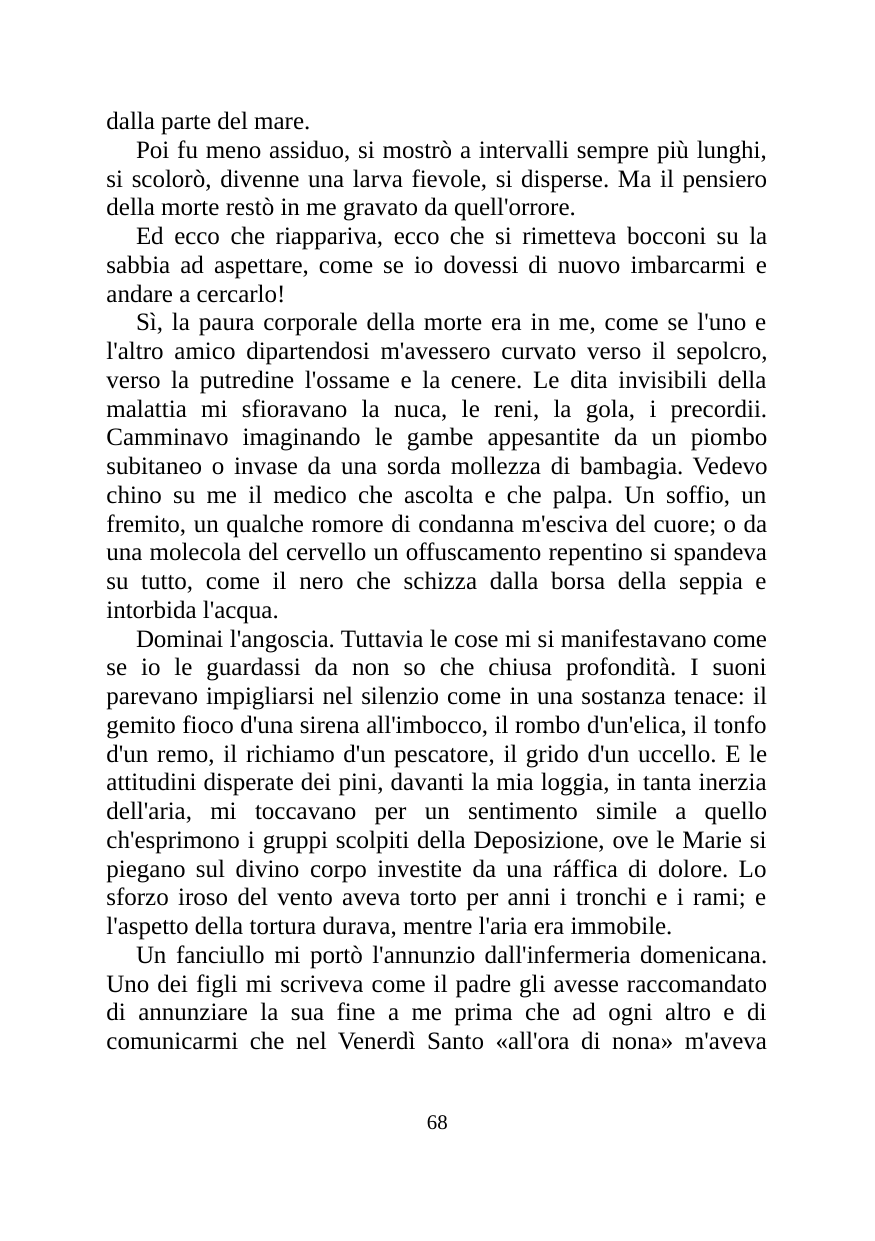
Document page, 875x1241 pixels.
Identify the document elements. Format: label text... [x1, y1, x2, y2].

text Ed ecco che riappariva, ecco che si rimetteva bocconi su la sabbia ad aspettare, come se io dovessi di nuovo imbarcarmi e andare a cercarlo! [106, 221, 768, 307]
text dalla parte del mare. [106, 106, 768, 135]
text Un fanciullo mi portò l'annunzio dall'infermeria domenicana. Uno dei figli mi scriveva come il padre gli avesse raccomandato di annunziare la sua fine a me prima che ad ogni altro e di comunicarmi che nel Venerdì Santo «all'ora di nona» m'aveva [106, 940, 768, 1055]
text Poi fu meno assiduo, si mostrò a intervalli sempre più lunghi, si scolorò, divenne una larva fievole, si disperse. Ma il pensiero della morte restò in me gravato da quell'orrore. [106, 135, 768, 221]
text Dominai l'angoscia. Tuttavia le cose mi si manifestavano come se io le guardassi da non so che chiusa profondità. I suoni parevano impigliarsi nel silenzio come in una sostanza tenace: il gemito fioco d'una sirena all'imbocco, il rombo d'un'elica, il tonfo d'un remo, il richiamo d'un pescatore, il grido d'un uccello. E le attitudini disperate dei pini, davanti la mia loggia, in tanta inerzia dell'aria, mi toccavano per un sentimento simile a quello ch'esprimono i gruppi scolpiti della Deposizione, ove le Marie si piegano sul divino corpo investite da una ráffica di dolore. Lo sforzo iroso del vento aveva torto per anni i tronchi e i rami; e l'aspetto della tortura durava, mentre l'aria era immobile. [106, 624, 768, 940]
text Sì, la paura corporale della morte era in me, come se l'uno e l'altro amico dipartendosi m'avessero curvato verso il sepolcro, verso la putredine l'ossame e la cenere. Le dita invisibili della malattia mi sfioravano la nuca, le reni, la gola, i precordii. Camminavo imaginando le gambe appesantite da un piombo subitaneo o invase da una sorda mollezza di bambagia. Vedevo chino su me il medico che ascolta e che palpa. Un soffio, un fremito, un qualche romore di condanna m'esciva del cuore; o da una molecola del cervello un offuscamento repentino si spandeva su tutto, come il nero che schizza dalla borsa della seppia e intorbida l'acqua. [106, 307, 768, 624]
